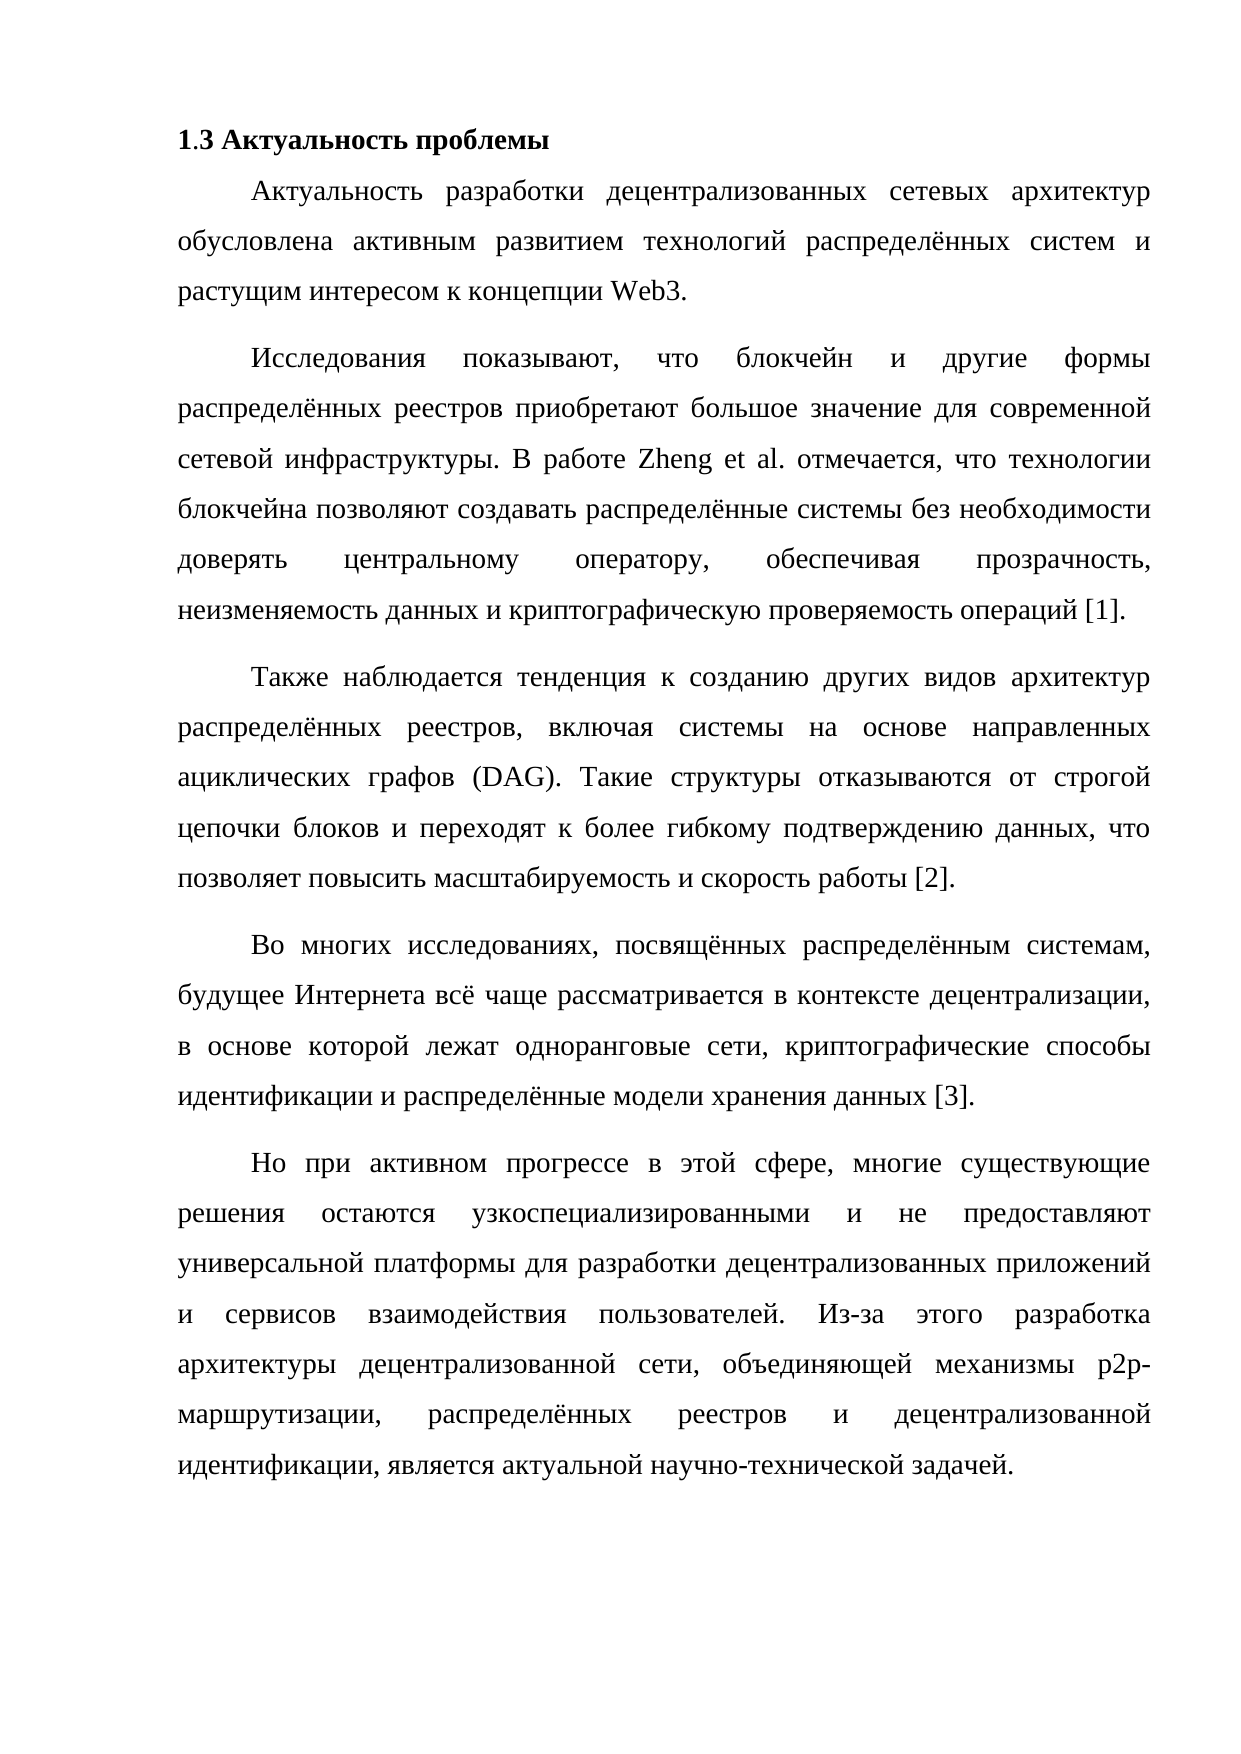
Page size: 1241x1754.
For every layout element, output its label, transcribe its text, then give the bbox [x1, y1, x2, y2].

text Во многих исследованиях, посвящённых распределённым системам, будущее Интернета всё чаще рассматривается в контексте децентрализации, в основе которой лежат одноранговые сети, криптографические способы идентификации и распределённые модели хранения данных [3]. [177, 927, 1152, 1111]
text Также наблюдается тенденция к созданию других видов архитектур распределённых реестров, включая системы на основе направленных ациклических графов (DAG). Такие структуры отказываются от строгой цепочки блоков и переходят к более гибкому подтверждению данных, что позволяет повысить масштабируемость и скорость работы [2]. [177, 659, 1152, 893]
text Исследования показывают, что блокчейн и другие формы распределённых реестров приобретают большое значение для современной сетевой инфраструктуры. В работе Zheng et al. отмечается, что технологии блокчейна позволяют создавать распределённые системы без необходимости доверять центральному оператору, обеспечивая прозрачность, неизменяемость данных и криптографическую проверяемость операций [1]. [177, 340, 1152, 625]
text 1.3 Актуальность проблемы [177, 122, 1152, 156]
text Но при активном прогрессе в этой сфере, многие существующие решения остаются узкоспециализированными и не предоставляют универсальной платформы для разработки децентрализованных приложений и сервисов взаимодействия пользователей. Из-за этого разработка архитектуры децентрализованной сети, объединяющей механизмы p2p-маршрутизации, распределённых реестров и децентрализованной идентификации, является актуальной научно-технической задачей. [177, 1145, 1152, 1480]
text Актуальность разработки децентрализованных сетевых архитектур обусловлена активным развитием технологий распределённых систем и растущим интересом к концепции Web3. [177, 173, 1152, 307]
